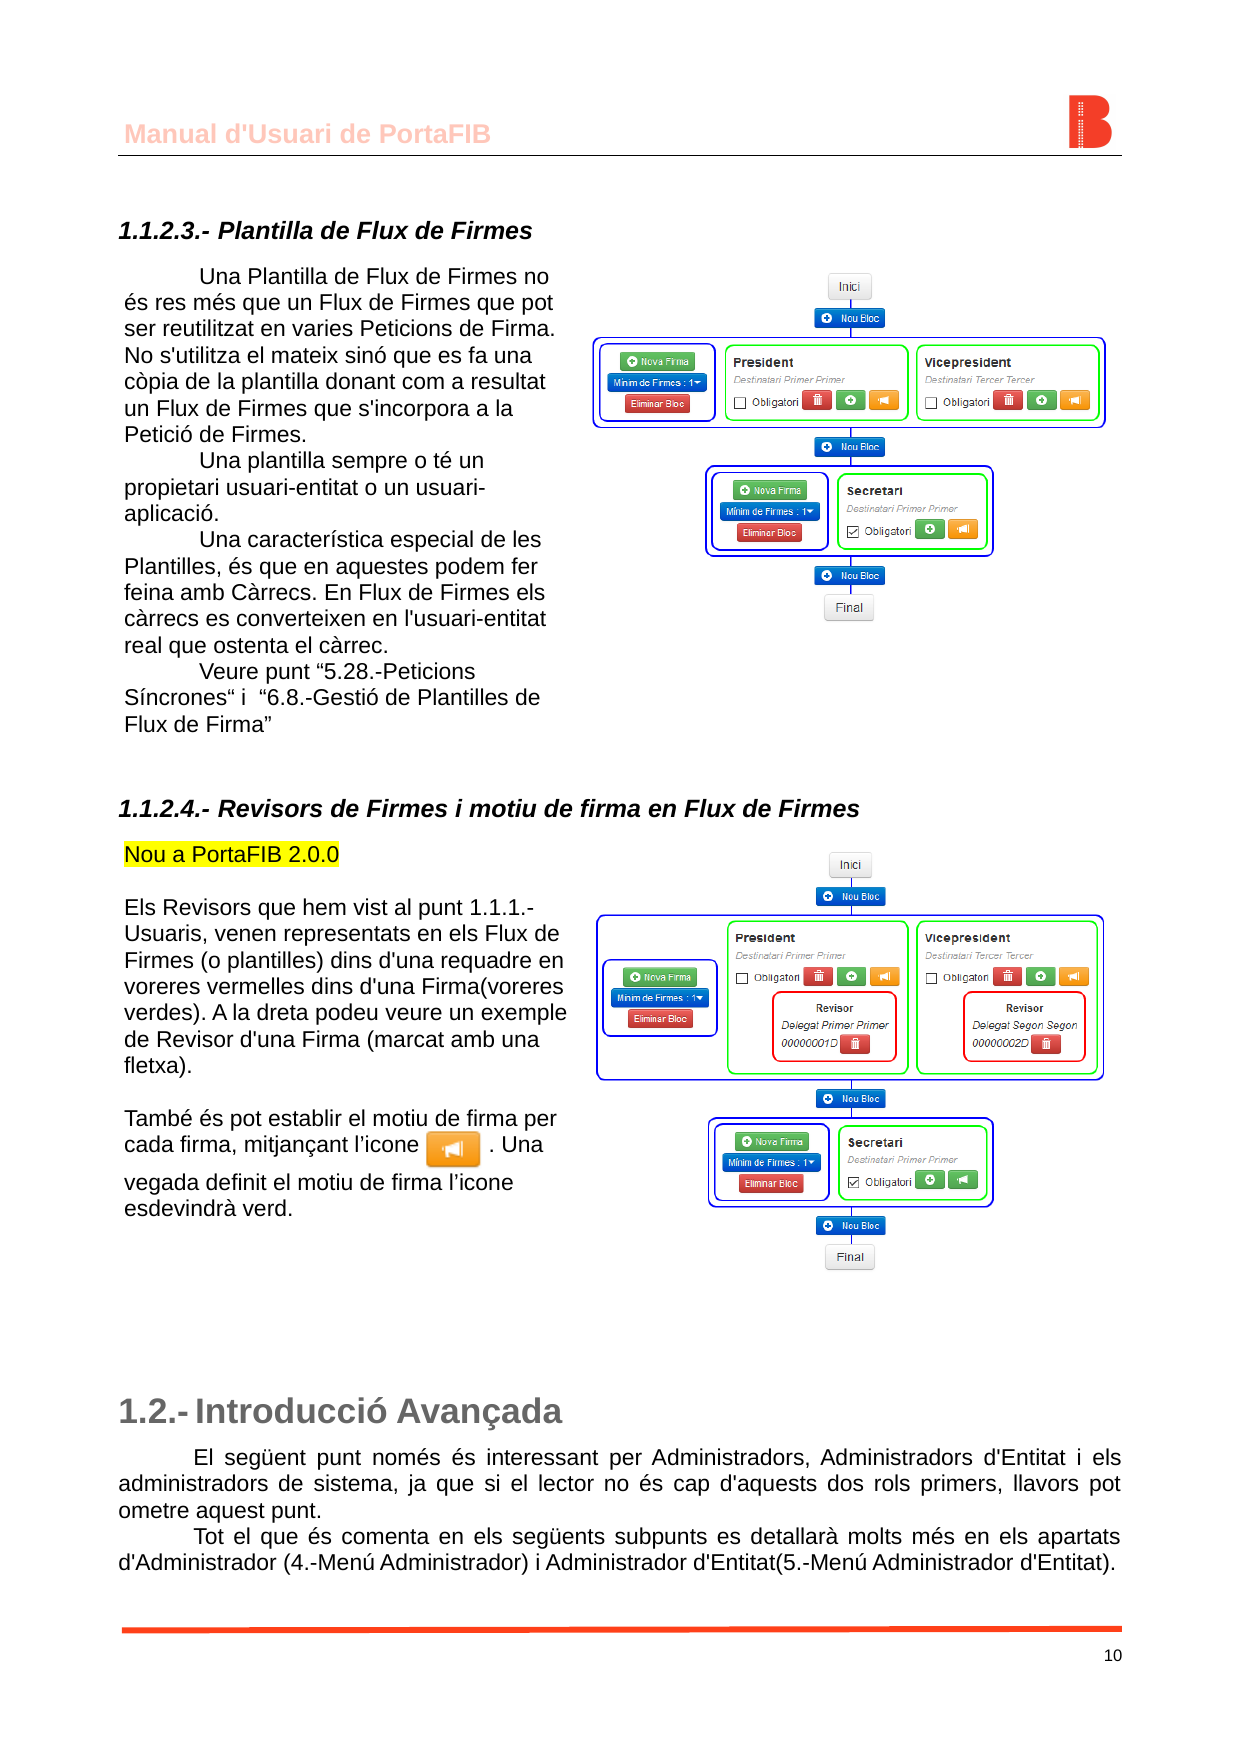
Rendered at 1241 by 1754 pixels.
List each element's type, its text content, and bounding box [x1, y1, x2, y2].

table_header [581, 835, 1122, 1313]
table_header Una Plantilla de Flux de Firmes no és res més que un Flux de Firmes que pot ser reutilitzat en varies Peticions de Firma. No s'utilitza el mateix sinó que es fa una còpia de la plantilla donant com a resultat un Flux de Firmes que s'incorpora a la Petició de Firmes. Una plantilla sempre o té un propietari usuari-entitat o un usuari-aplicació. Una característica especial de les Plantilles, és que en aquestes podem fer feina amb Càrrecs. En Flux de Firmes els càrrecs es converteixen en l'usuari-entitat real que ostenta el càrrec. Veure punt “5.28Peticions Síncrones“ i “6.8Gestió de Plantilles de Flux de Firma” [118, 257, 572, 743]
table_header [573, 257, 1122, 743]
subtitle Plantilla de Flux de Firmes [118, 216, 1122, 244]
picture [578, 262, 1117, 630]
subtitle Revisors de Firmes i motiu de firma en Flux de Firmes [118, 794, 1122, 823]
subtitle Introducció Avançada [118, 1391, 1122, 1431]
text Tot el que és comenta en els següents subpunts es detallarà molts més en els apartats d'Administrador (4Menú Administrador) i Administrador d'Entitat(5Menú Administrador d'Entitat). [118, 1523, 1122, 1576]
picture [425, 1131, 482, 1169]
picture [587, 841, 1117, 1281]
text El següent punt només és interessant per Administradors, Administradors d'Entitat i els administradors de sistema, ja que si el lector no és cap d'aquests dos rols primers, llavors pot ometre aquest punt. [118, 1444, 1122, 1523]
table_header Nou a PortaFIB 2.0.0 Els Revisors que hem vist al punt 1.1.1Usuaris, venen representats en els Flux de Firmes (o plantilles) dins d'una requadre en voreres vermelles dins d'una Firma(voreres verdes). A la dreta podeu veure un exemple de Revisor d'una Firma (marcat amb una fletxa). També és pot establir el motiu de firma per cada firma, mitjançant l’icone . Una vegada definit el motiu de firma l’icone esdevindrà verd. [118, 835, 581, 1313]
picture [1063, 94, 1117, 150]
